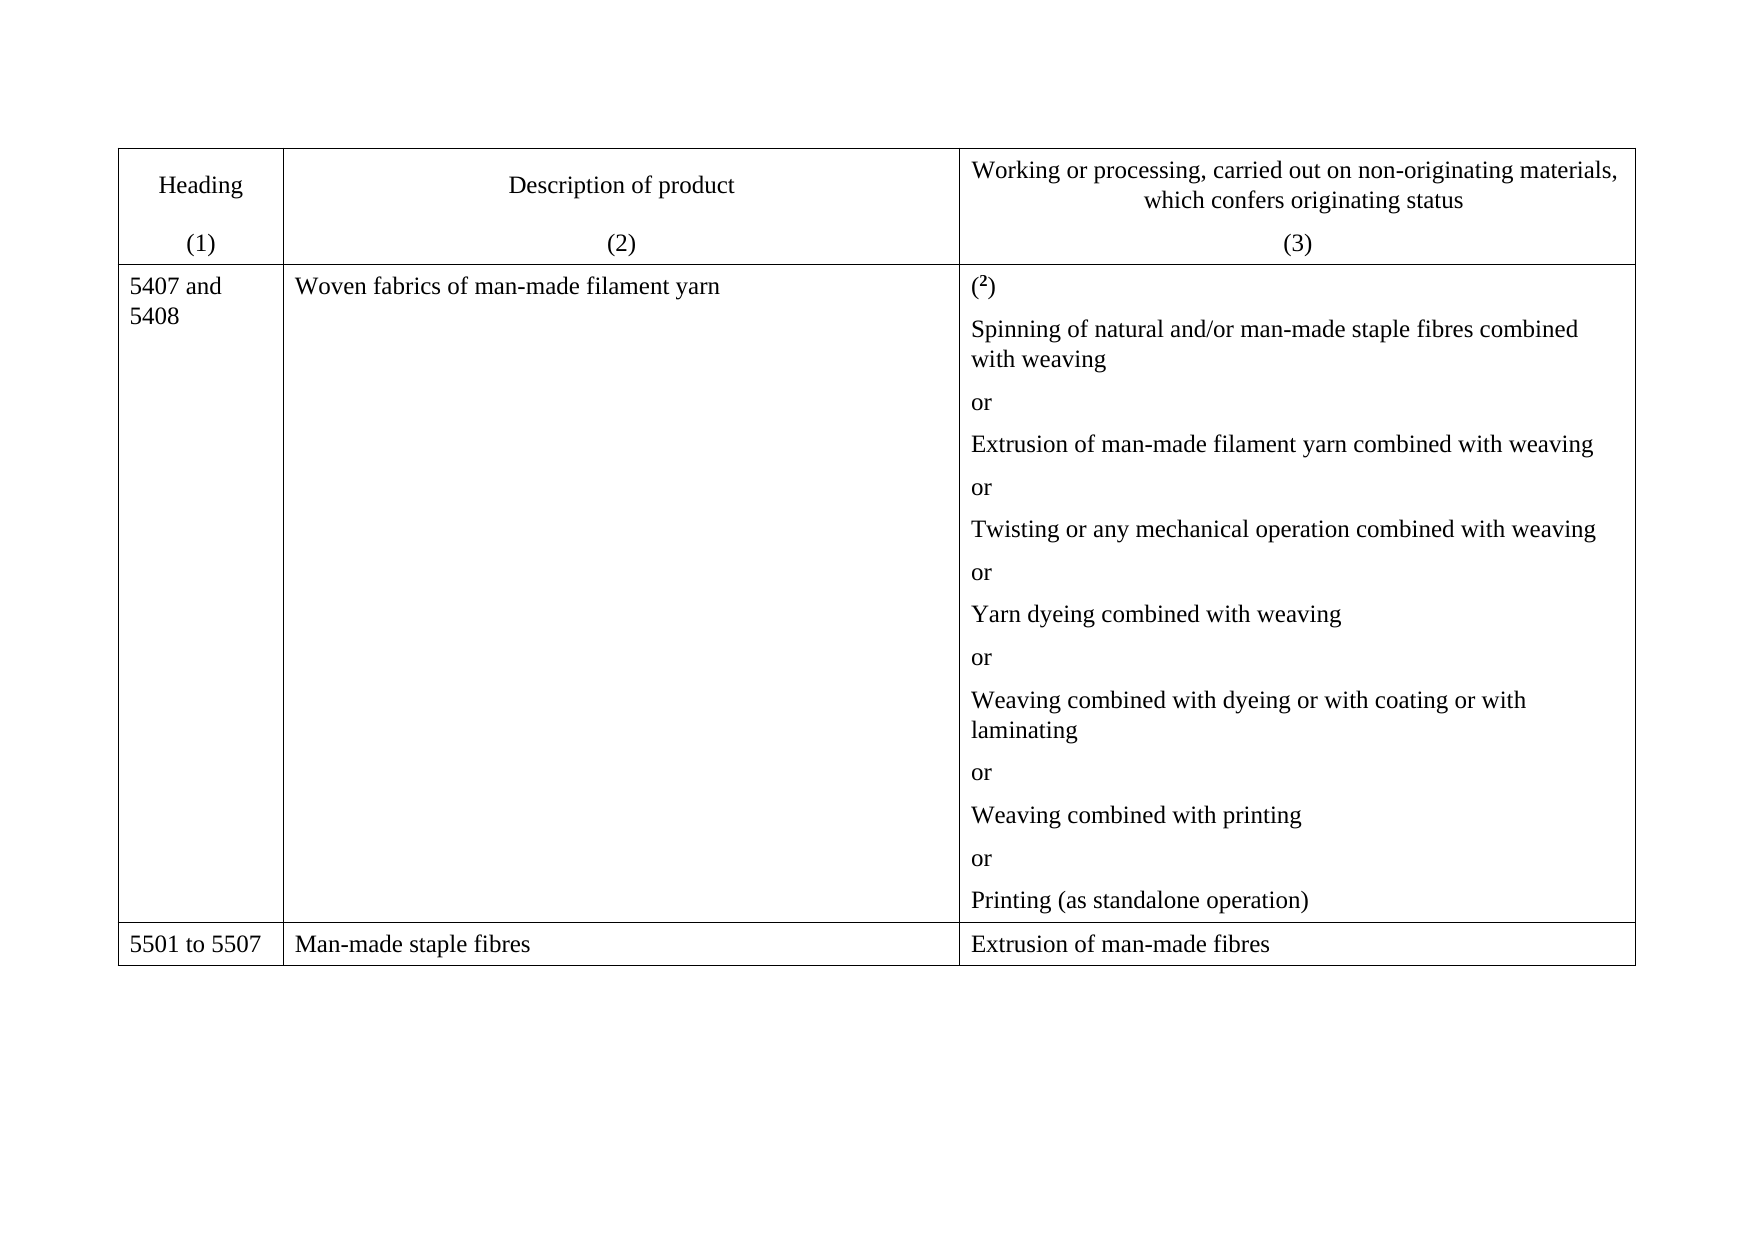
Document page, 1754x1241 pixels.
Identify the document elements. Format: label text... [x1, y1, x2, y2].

table_cell (2) [284, 221, 959, 264]
table_cell Woven fabrics of man-made filament yarn [284, 265, 959, 922]
table_cell (1) [119, 221, 283, 264]
table_cell 5501 to 5507 [119, 923, 283, 965]
table_cell 5407 and 5408 [119, 265, 283, 922]
table_header Working or processing, carried out on non‑originating materials, which confers originating status [960, 149, 1635, 221]
table_cell Extrusion of man-made fibres [960, 923, 1635, 965]
table_cell (3) [960, 221, 1635, 264]
table_cell (2) Spinning of natural and/or man-made staple fibres combined with weaving or Extrusion of man-made filament yarn combined with weaving or Twisting or any mechanical operation combined with weaving or Yarn dyeing combined with weaving or Weaving combined with dyeing or with coating or with laminating or Weaving combined with printing or Printing (as standalone operation) [960, 265, 1635, 922]
table_header Heading [119, 149, 283, 221]
table_cell Man-made staple fibres [284, 923, 959, 965]
table_header Description of product [284, 149, 959, 221]
